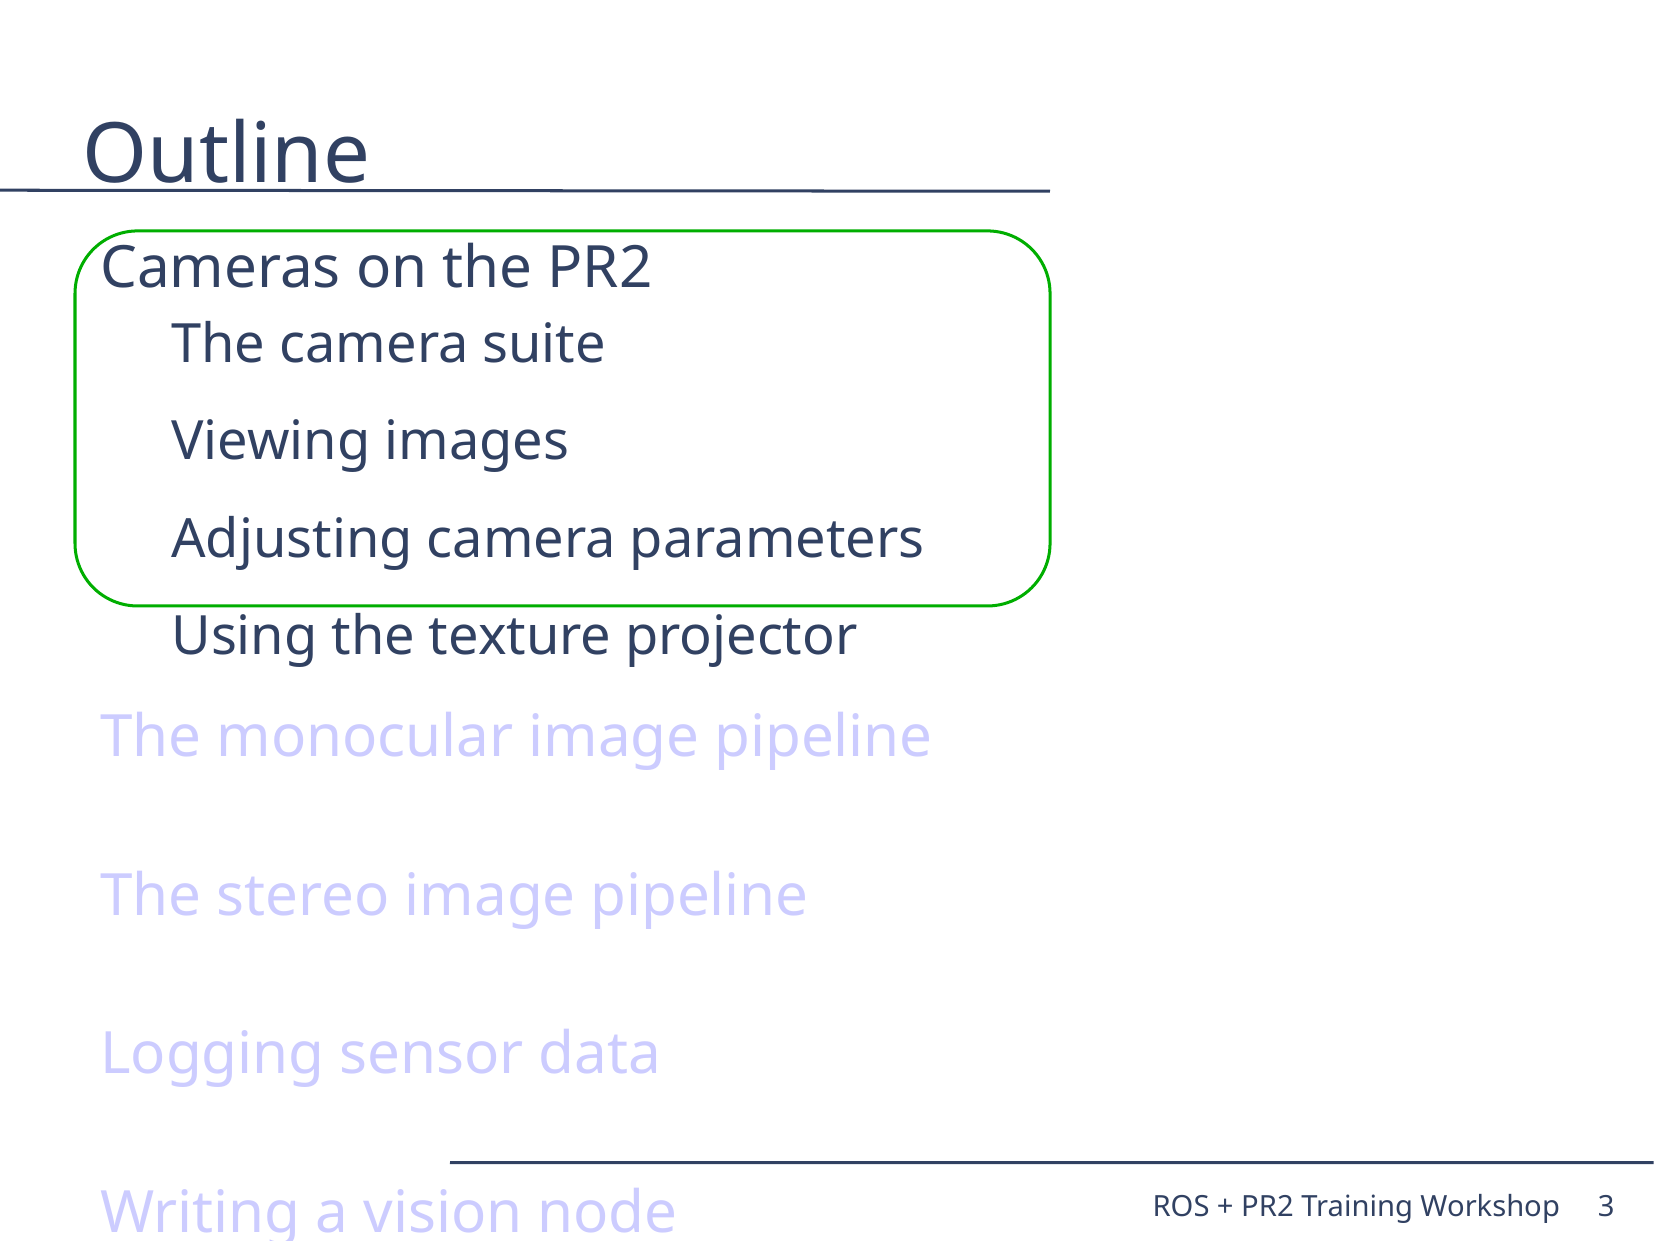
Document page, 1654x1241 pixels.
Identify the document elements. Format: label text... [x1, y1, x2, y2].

title Outline [82, 82, 1571, 218]
list Cameras on the PR2 The camera suite Viewing images Adjusting camera parameters Using the texture projector The monocular image pipeline The stereo image pipeline Logging sensor data Writing a vision node [82, 233, 1048, 604]
list Cameras on the PR2 The camera suite Viewing images Adjusting camera parameters Using the texture projector The monocular image pipeline The stereo image pipeline Logging sensor data Writing a vision node [82, 225, 1571, 1163]
